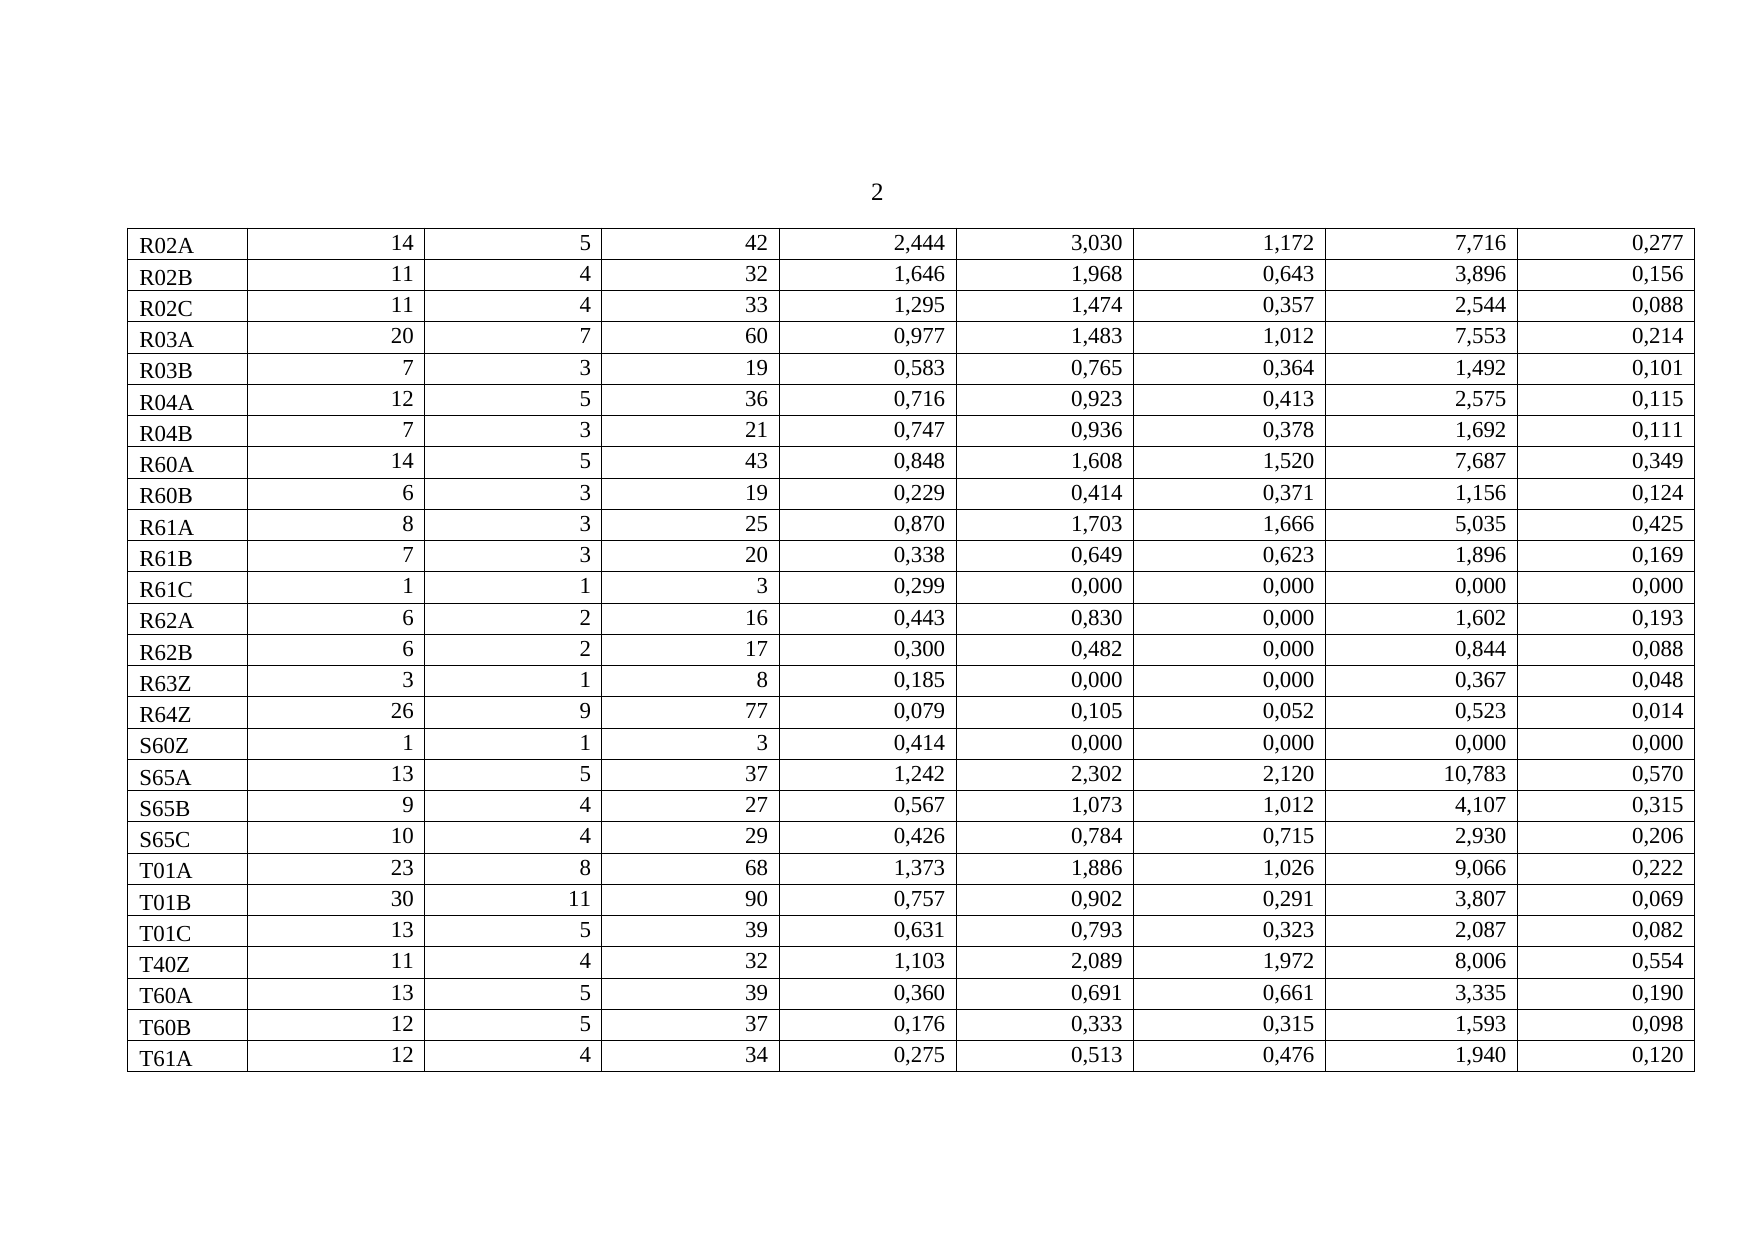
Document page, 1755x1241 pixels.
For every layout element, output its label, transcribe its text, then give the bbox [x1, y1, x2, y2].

table_cell 1,703 [957, 510, 1133, 540]
table_cell 0,069 [1518, 885, 1694, 915]
table_cell 1,593 [1326, 1010, 1517, 1040]
table_cell 0,323 [1134, 916, 1325, 946]
table_cell 3 [425, 541, 601, 571]
table_cell 1,242 [780, 760, 956, 790]
table_cell 6 [248, 604, 424, 634]
table_cell R04B [128, 416, 247, 446]
table_cell 14 [248, 447, 424, 477]
table_cell 0,193 [1518, 604, 1694, 634]
table_cell 0,000 [1134, 729, 1325, 759]
table_cell T01C [128, 916, 247, 946]
table_cell 8 [602, 666, 779, 696]
table_cell 3 [602, 572, 779, 602]
table_cell 0,443 [780, 604, 956, 634]
table_cell 1,666 [1134, 510, 1325, 540]
table_cell 1,692 [1326, 416, 1517, 446]
table_cell 1,608 [957, 447, 1133, 477]
table_cell 7,716 [1326, 229, 1517, 259]
table_cell 5,035 [1326, 510, 1517, 540]
table_cell 1,896 [1326, 541, 1517, 571]
table_cell 37 [602, 1010, 779, 1040]
table_cell R60A [128, 447, 247, 477]
table_cell 2 [425, 635, 601, 665]
table_cell 30 [248, 885, 424, 915]
table_cell 60 [602, 322, 779, 352]
table_cell 12 [248, 1010, 424, 1040]
table_cell 1,940 [1326, 1041, 1517, 1071]
table_cell R03B [128, 354, 247, 384]
table_cell 0,082 [1518, 916, 1694, 946]
table_cell R63Z [128, 666, 247, 696]
table_cell T61A [128, 1041, 247, 1071]
table_cell 0,844 [1326, 635, 1517, 665]
table_cell 2,930 [1326, 822, 1517, 852]
table_cell 0,830 [957, 604, 1133, 634]
table_cell 0,300 [780, 635, 956, 665]
table_cell 0,291 [1134, 885, 1325, 915]
table_cell 23 [248, 854, 424, 884]
table_cell 36 [602, 385, 779, 415]
table_cell 1 [425, 572, 601, 602]
table_cell 0,570 [1518, 760, 1694, 790]
table_cell 12 [248, 1041, 424, 1071]
table_cell 1,026 [1134, 854, 1325, 884]
table_cell R02C [128, 291, 247, 321]
table_cell 1 [248, 729, 424, 759]
table_cell 0,048 [1518, 666, 1694, 696]
table_cell 1,520 [1134, 447, 1325, 477]
table_cell 7,553 [1326, 322, 1517, 352]
table_cell 0,923 [957, 385, 1133, 415]
table_cell R02B [128, 260, 247, 290]
table_cell 0,425 [1518, 510, 1694, 540]
table_cell 43 [602, 447, 779, 477]
table_cell 1 [425, 729, 601, 759]
table_cell 6 [248, 479, 424, 509]
table_cell 7 [248, 354, 424, 384]
table_cell 0,649 [957, 541, 1133, 571]
table_cell 0,631 [780, 916, 956, 946]
table_cell 77 [602, 697, 779, 727]
table_cell 13 [248, 979, 424, 1009]
table_cell 7 [248, 416, 424, 446]
table_cell S60Z [128, 729, 247, 759]
table_cell 3 [425, 354, 601, 384]
table_cell 0,176 [780, 1010, 956, 1040]
table_cell 19 [602, 354, 779, 384]
table_cell 0,902 [957, 885, 1133, 915]
table_cell 0,115 [1518, 385, 1694, 415]
table_cell 1,972 [1134, 947, 1325, 977]
table_cell 0,014 [1518, 697, 1694, 727]
table_cell 5 [425, 385, 601, 415]
table_cell 19 [602, 479, 779, 509]
table_cell 3,335 [1326, 979, 1517, 1009]
table_cell 0,716 [780, 385, 956, 415]
table_cell 14 [248, 229, 424, 259]
table_cell R61B [128, 541, 247, 571]
table_cell 11 [425, 885, 601, 915]
table_cell 4 [425, 947, 601, 977]
table_cell 0,169 [1518, 541, 1694, 571]
table_cell 20 [248, 322, 424, 352]
table_cell 9 [248, 791, 424, 821]
table_cell 2 [425, 604, 601, 634]
table_cell 0,583 [780, 354, 956, 384]
table_cell 68 [602, 854, 779, 884]
table_cell 0,747 [780, 416, 956, 446]
table_cell 0,000 [1518, 729, 1694, 759]
table_cell 3,030 [957, 229, 1133, 259]
table_cell 3,896 [1326, 260, 1517, 290]
table_cell 0,229 [780, 479, 956, 509]
table_cell 0,977 [780, 322, 956, 352]
table_cell 0,000 [1326, 729, 1517, 759]
table_cell 0,105 [957, 697, 1133, 727]
table_cell 1 [248, 572, 424, 602]
table_cell 2,089 [957, 947, 1133, 977]
table_cell 0,088 [1518, 291, 1694, 321]
table_cell 17 [602, 635, 779, 665]
table_cell 0,513 [957, 1041, 1133, 1071]
table_cell 7,687 [1326, 447, 1517, 477]
table_cell 0,079 [780, 697, 956, 727]
table_cell 8 [425, 854, 601, 884]
table_cell 12 [248, 385, 424, 415]
table_cell 1,012 [1134, 322, 1325, 352]
table_cell 5 [425, 229, 601, 259]
table_cell 1,156 [1326, 479, 1517, 509]
table_cell 0,661 [1134, 979, 1325, 1009]
table_cell T01B [128, 885, 247, 915]
table_cell 0,000 [957, 666, 1133, 696]
table_cell R61A [128, 510, 247, 540]
table_cell 1,602 [1326, 604, 1517, 634]
table_cell 0,000 [1326, 572, 1517, 602]
table_cell 0,870 [780, 510, 956, 540]
table_cell 0,360 [780, 979, 956, 1009]
table_cell 0,120 [1518, 1041, 1694, 1071]
table_cell 5 [425, 447, 601, 477]
table_cell 0,277 [1518, 229, 1694, 259]
table_cell 0,315 [1518, 791, 1694, 821]
table_cell 0,371 [1134, 479, 1325, 509]
table_cell 25 [602, 510, 779, 540]
table_cell R62B [128, 635, 247, 665]
table_cell 2,302 [957, 760, 1133, 790]
table_cell 4 [425, 291, 601, 321]
table_cell 0,214 [1518, 322, 1694, 352]
table_cell 7 [248, 541, 424, 571]
table_cell 0,124 [1518, 479, 1694, 509]
table_cell R03A [128, 322, 247, 352]
table_cell 16 [602, 604, 779, 634]
table_cell 1,373 [780, 854, 956, 884]
table_cell 0,000 [1134, 572, 1325, 602]
table_cell R61C [128, 572, 247, 602]
table_cell 5 [425, 1010, 601, 1040]
table_cell 0,000 [1134, 604, 1325, 634]
table_cell 0,757 [780, 885, 956, 915]
table_cell 0,691 [957, 979, 1133, 1009]
table_cell 0,000 [1518, 572, 1694, 602]
table_cell R02A [128, 229, 247, 259]
table_cell 0,299 [780, 572, 956, 602]
table_cell 2,575 [1326, 385, 1517, 415]
table_cell 34 [602, 1041, 779, 1071]
table_cell 0,000 [957, 729, 1133, 759]
table_cell 0,000 [957, 572, 1133, 602]
table_cell 11 [248, 947, 424, 977]
table_cell 0,793 [957, 916, 1133, 946]
table_cell 0,784 [957, 822, 1133, 852]
table_cell 4 [425, 260, 601, 290]
table_cell 90 [602, 885, 779, 915]
table_cell 13 [248, 760, 424, 790]
table_cell 10 [248, 822, 424, 852]
table_cell 1,073 [957, 791, 1133, 821]
table_cell 1,172 [1134, 229, 1325, 259]
table_cell 4,107 [1326, 791, 1517, 821]
table_cell S65B [128, 791, 247, 821]
table_cell 1,483 [957, 322, 1133, 352]
table_cell 0,111 [1518, 416, 1694, 446]
table_cell 39 [602, 916, 779, 946]
table_cell 0,476 [1134, 1041, 1325, 1071]
table_cell 1,886 [957, 854, 1133, 884]
table_cell S65C [128, 822, 247, 852]
table_cell 42 [602, 229, 779, 259]
table_cell 3 [425, 510, 601, 540]
table_cell T40Z [128, 947, 247, 977]
table_cell 0,156 [1518, 260, 1694, 290]
table_cell T60A [128, 979, 247, 1009]
table_cell 11 [248, 291, 424, 321]
table_cell 3 [425, 479, 601, 509]
table_cell R60B [128, 479, 247, 509]
table_cell 27 [602, 791, 779, 821]
table_cell 1 [425, 666, 601, 696]
table_cell 2,087 [1326, 916, 1517, 946]
table_cell 0,623 [1134, 541, 1325, 571]
table_cell 1,968 [957, 260, 1133, 290]
table_cell 1,474 [957, 291, 1133, 321]
table_cell 2,444 [780, 229, 956, 259]
table_cell R64Z [128, 697, 247, 727]
table_cell 0,000 [1134, 635, 1325, 665]
table_cell 39 [602, 979, 779, 1009]
table_cell 0,338 [780, 541, 956, 571]
table_cell 1,492 [1326, 354, 1517, 384]
table_cell 1,012 [1134, 791, 1325, 821]
table_cell 7 [425, 322, 601, 352]
table_cell 26 [248, 697, 424, 727]
table_cell T60B [128, 1010, 247, 1040]
table_cell 0,554 [1518, 947, 1694, 977]
table_cell 21 [602, 416, 779, 446]
table_cell 4 [425, 791, 601, 821]
table_cell 0,414 [780, 729, 956, 759]
table_cell R62A [128, 604, 247, 634]
table_cell 1,103 [780, 947, 956, 977]
table_cell 0,567 [780, 791, 956, 821]
table_cell 5 [425, 760, 601, 790]
table_cell 3 [602, 729, 779, 759]
table_cell R04A [128, 385, 247, 415]
table_cell 0,333 [957, 1010, 1133, 1040]
table_cell 0,185 [780, 666, 956, 696]
table_cell 2,544 [1326, 291, 1517, 321]
table_cell 4 [425, 1041, 601, 1071]
table_cell 13 [248, 916, 424, 946]
table_cell 0,378 [1134, 416, 1325, 446]
table_cell 0,088 [1518, 635, 1694, 665]
table_cell 0,414 [957, 479, 1133, 509]
table_cell 3 [248, 666, 424, 696]
table_cell 0,190 [1518, 979, 1694, 1009]
table_cell 0,413 [1134, 385, 1325, 415]
table_cell 1,646 [780, 260, 956, 290]
table_cell 0,000 [1134, 666, 1325, 696]
table_cell 3,807 [1326, 885, 1517, 915]
table_cell 0,367 [1326, 666, 1517, 696]
table_cell 0,315 [1134, 1010, 1325, 1040]
table_cell 9 [425, 697, 601, 727]
table_cell 0,349 [1518, 447, 1694, 477]
table_cell 11 [248, 260, 424, 290]
table_cell 6 [248, 635, 424, 665]
table_cell 0,765 [957, 354, 1133, 384]
table_cell 0,936 [957, 416, 1133, 446]
table_cell 10,783 [1326, 760, 1517, 790]
table_cell 8,006 [1326, 947, 1517, 977]
table_cell 2,120 [1134, 760, 1325, 790]
table_cell 1,295 [780, 291, 956, 321]
table_cell 32 [602, 260, 779, 290]
table_cell 32 [602, 947, 779, 977]
table_cell 0,715 [1134, 822, 1325, 852]
table_cell 4 [425, 822, 601, 852]
table_cell 33 [602, 291, 779, 321]
table_cell 0,222 [1518, 854, 1694, 884]
table_cell 9,066 [1326, 854, 1517, 884]
table_cell S65A [128, 760, 247, 790]
table_cell 0,101 [1518, 354, 1694, 384]
table_cell 0,848 [780, 447, 956, 477]
table_cell 8 [248, 510, 424, 540]
table_cell 37 [602, 760, 779, 790]
table_cell 0,523 [1326, 697, 1517, 727]
table_cell 20 [602, 541, 779, 571]
table_cell T01A [128, 854, 247, 884]
table_cell 0,052 [1134, 697, 1325, 727]
table_cell 0,482 [957, 635, 1133, 665]
table_cell 5 [425, 916, 601, 946]
table_cell 0,275 [780, 1041, 956, 1071]
table_cell 29 [602, 822, 779, 852]
table_cell 0,426 [780, 822, 956, 852]
table_cell 0,643 [1134, 260, 1325, 290]
table_cell 0,357 [1134, 291, 1325, 321]
table_cell 3 [425, 416, 601, 446]
table_cell 0,206 [1518, 822, 1694, 852]
table_cell 0,364 [1134, 354, 1325, 384]
table_cell 0,098 [1518, 1010, 1694, 1040]
table_cell 5 [425, 979, 601, 1009]
